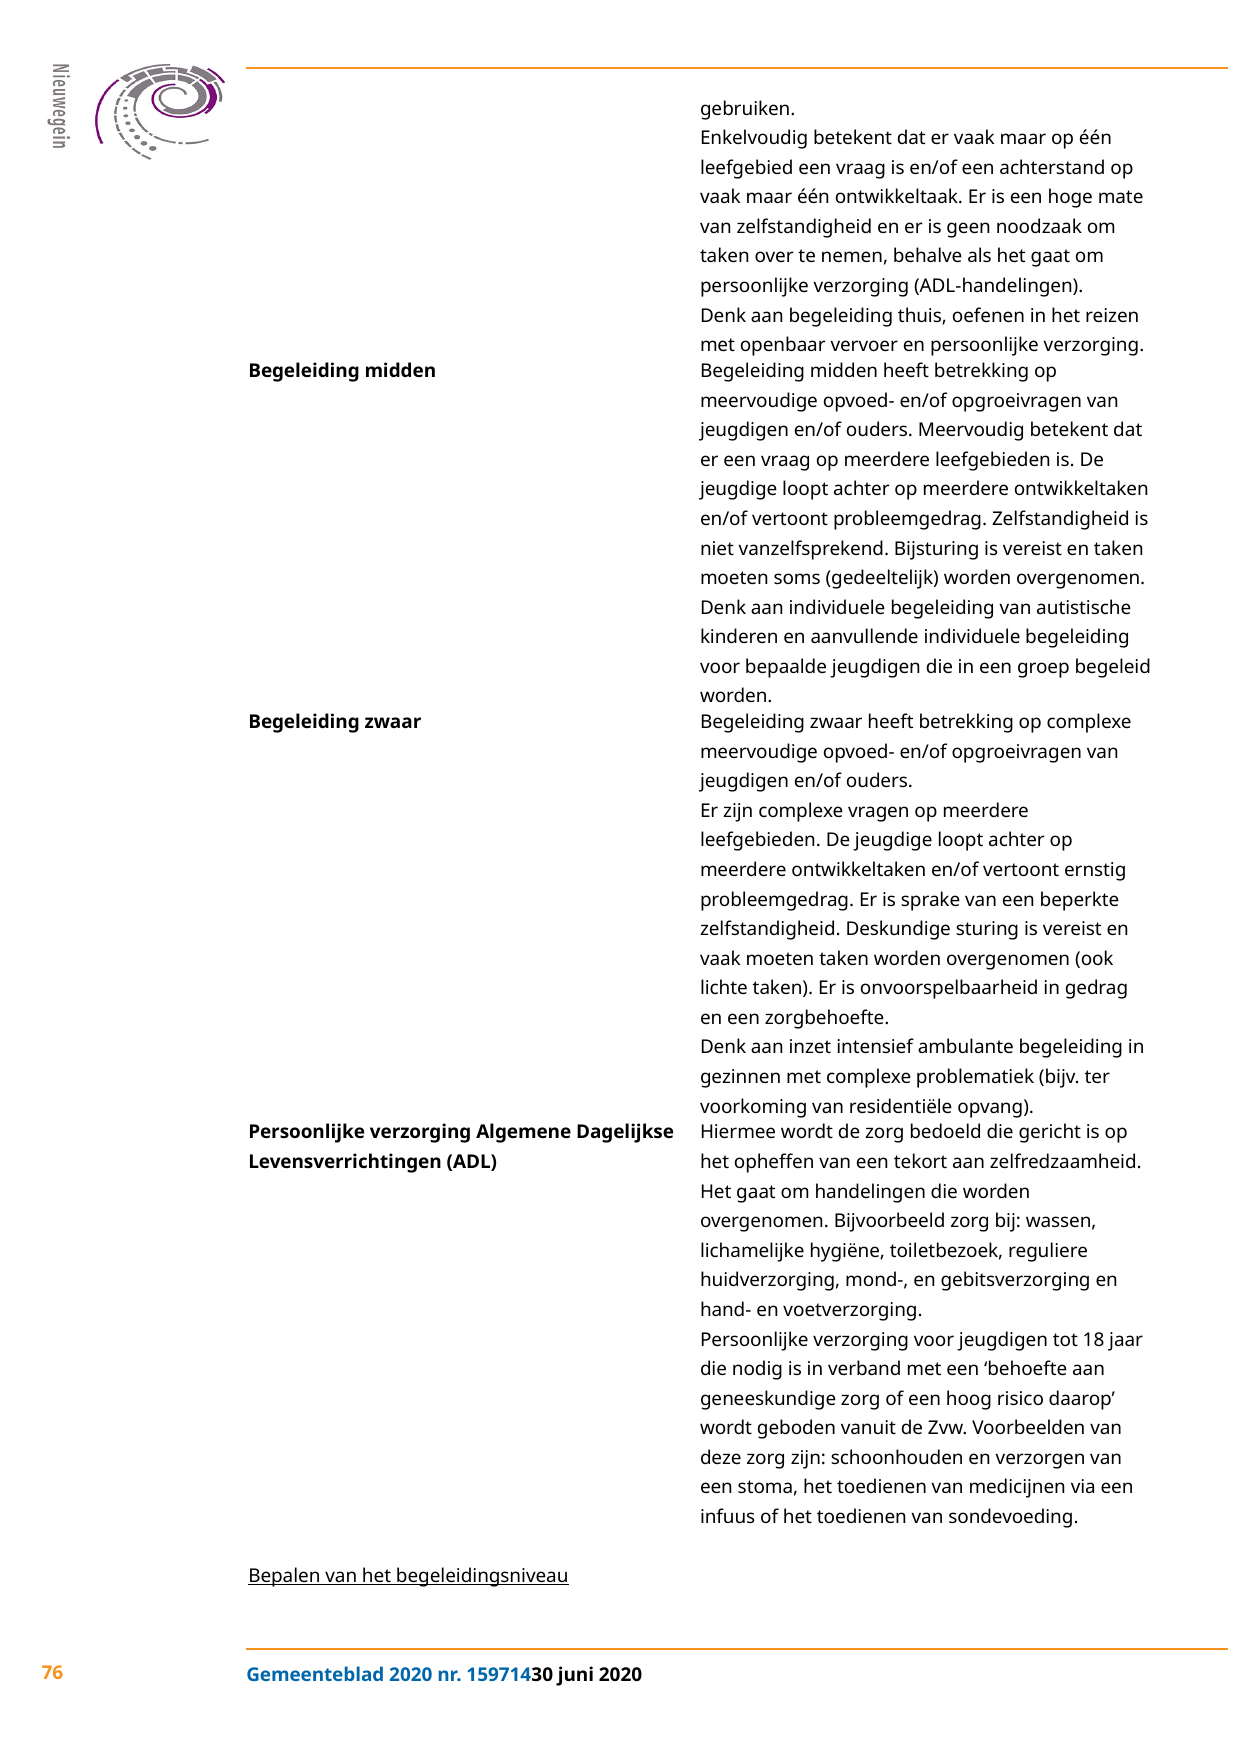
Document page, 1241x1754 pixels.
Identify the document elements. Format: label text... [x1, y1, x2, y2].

table_cell Begeleiding midden heeft betrekking op meervoudige opvoed- en/of opgroeivragen van jeugdigen en/of ouders. Meervoudig betekent dat er een vraag op meerdere leefgebieden is. De jeugdige loopt achter op meerdere ontwikkeltaken en/of vertoont probleemgedrag. Zelfstandigheid is niet vanzelfsprekend. Bijsturing is vereist en taken moeten soms (gedeeltelijk) worden overgenomen. Denk aan individuele begeleiding van autistische kinderen en aanvullende individuele begeleiding voor bepaalde jeugdigen die in een groep begeleid worden. [700, 357, 1152, 708]
table_cell Begeleiding zwaar [248, 708, 700, 1119]
table_cell [248, 95, 700, 357]
text Bepalen van het begeleidingsniveau [248, 1562, 1152, 1587]
picture [41, 47, 231, 172]
table_cell Begeleiding zwaar heeft betrekking op complexe meervoudige opvoed- en/of opgroeivragen van jeugdigen en/of ouders. Er zijn complexe vragen op meerdere leefgebieden. De jeugdige loopt achter op meerdere ontwikkeltaken en/of vertoont ernstig probleemgedrag. Er is sprake van een beperkte zelfstandigheid. Deskundige sturing is vereist en vaak moeten taken worden overgenomen (ook lichte taken). Er is onvoorspelbaarheid in gedrag en een zorgbehoefte. Denk aan inzet intensief ambulante begeleiding in gezinnen met complexe problematiek (bijv. ter voorkoming van residentiële opvang). [700, 708, 1152, 1119]
table_cell Hiermee wordt de zorg bedoeld die gericht is op het opheffen van een tekort aan zelfredzaamheid. Het gaat om handelingen die worden overgenomen. Bijvoorbeeld zorg bij: wassen, lichamelijke hygiëne, toiletbezoek, reguliere huidverzorging, mond-, en gebitsverzorging en hand- en voetverzorging. Persoonlijke verzorging voor jeugdigen tot 18 jaar die nodig is in verband met een ‘behoefte aan geneeskundige zorg of een hoog risico daarop’ wordt geboden vanuit de Zvw. Voorbeelden van deze zorg zijn: schoonhouden en verzorgen van een stoma, het toedienen van medicijnen via een infuus of het toedienen van sondevoeding. [700, 1119, 1152, 1529]
table_cell Persoonlijke verzorging Algemene Dagelijkse Levensverrichtingen (ADL) [248, 1119, 700, 1529]
table_cell Begeleiding midden [248, 357, 700, 708]
table_cell gebruiken. Enkelvoudig betekent dat er vaak maar op één leefgebied een vraag is en/of een achterstand op vaak maar één ontwikkeltaak. Er is een hoge mate van zelfstandigheid en er is geen noodzaak om taken over te nemen, behalve als het gaat om persoonlijke verzorging (ADL-handelingen). Denk aan begeleiding thuis, oefenen in het reizen met openbaar vervoer en persoonlijke verzorging. [700, 95, 1152, 357]
